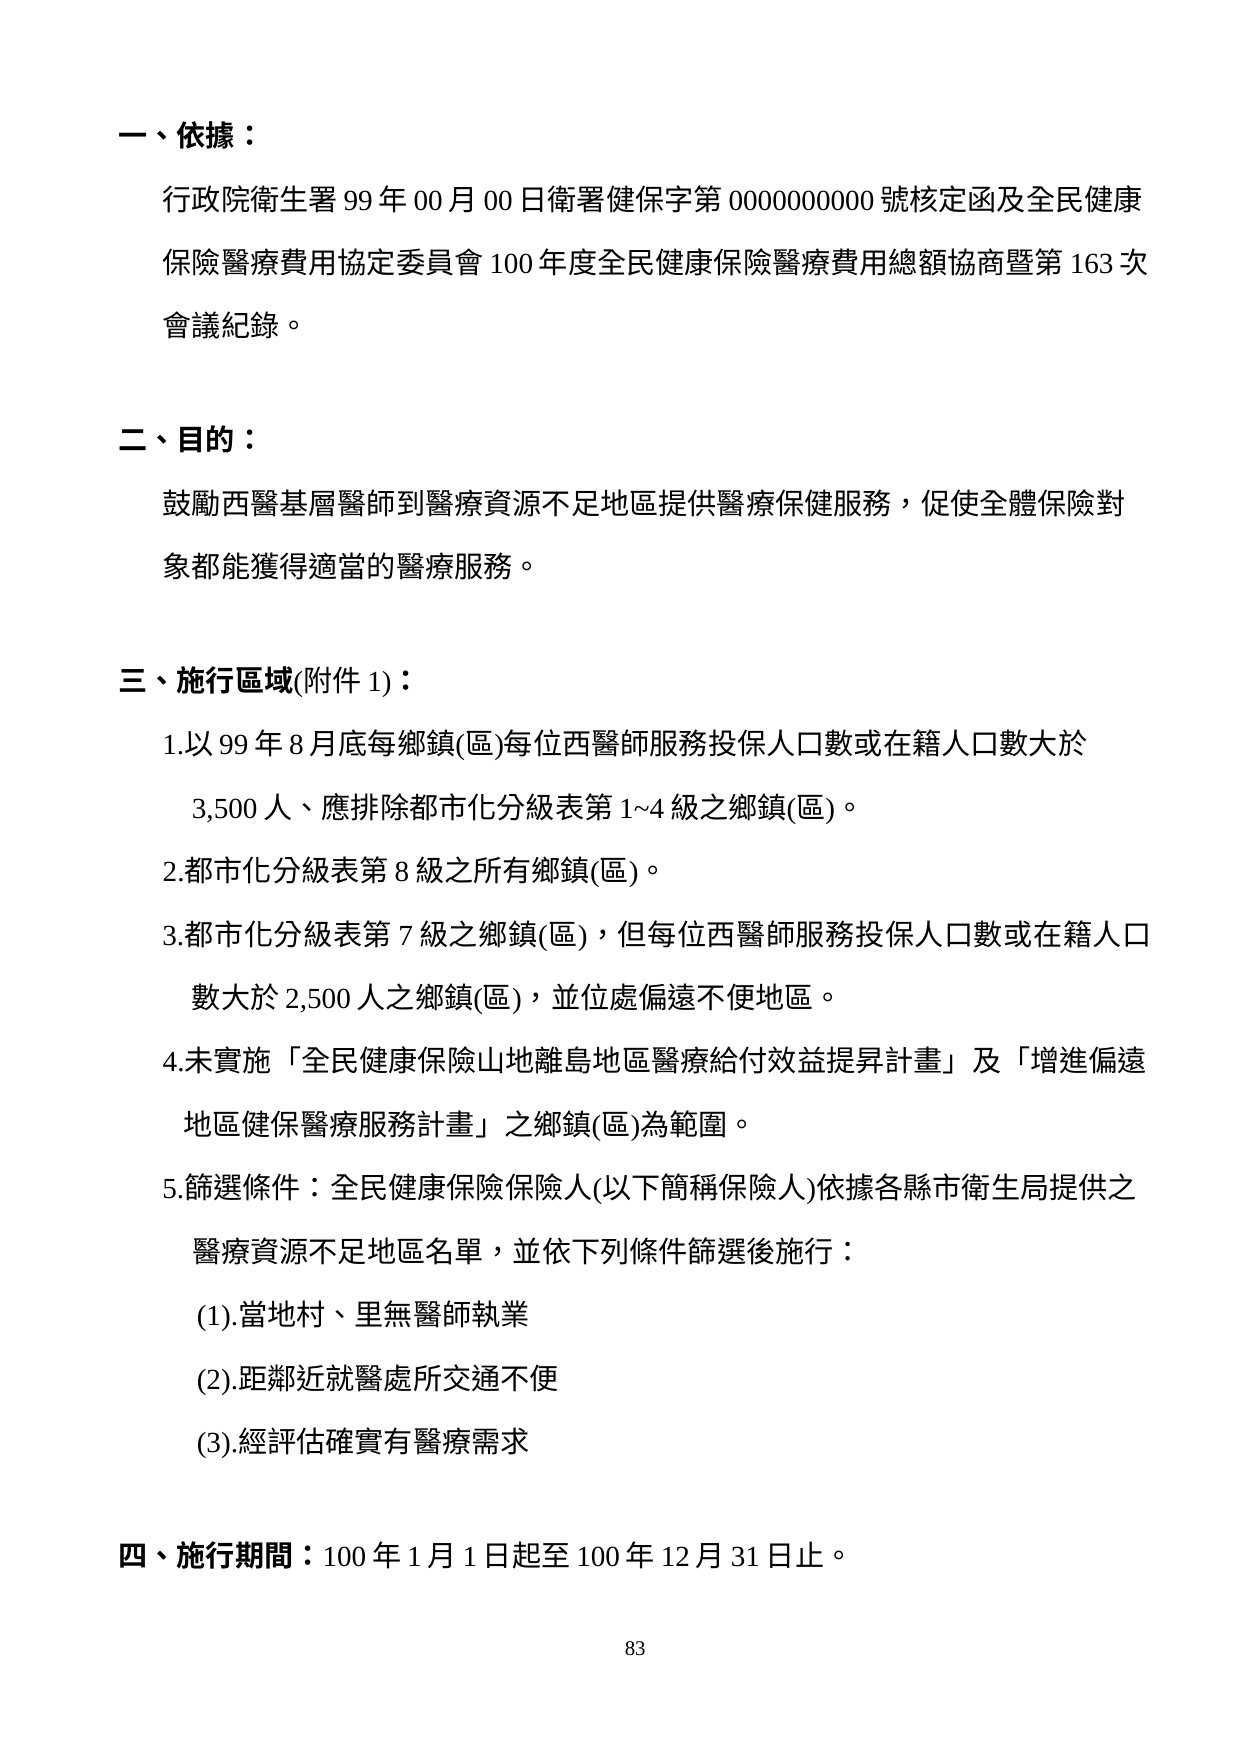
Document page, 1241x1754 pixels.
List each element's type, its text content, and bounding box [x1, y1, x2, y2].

text 二、目的： [118, 417, 1152, 459]
text 四、施行期間：100年1月1日起至100年12月31日止。 [118, 1532, 1152, 1575]
text 4.未實施「全民健康保險山地離島地區醫療給付效益提昇計畫」及「增進偏遠地區健保醫療服務計畫」之鄉鎮(區)為範圍。 [162, 1038, 1152, 1144]
text 鼓勵西醫基層醫師到醫療資源不足地區提供醫療保健服務，促使全體保險對象都能獲得適當的醫療服務。 [162, 480, 1152, 586]
text 2.都市化分級表第8級之所有鄉鎮(區)。 [162, 848, 1152, 890]
text (1).當地村、里無醫師執業 [162, 1292, 1152, 1334]
text 5.篩選條件：全民健康保險保險人(以下簡稱保險人)依據各縣市衛生局提供之醫療資源不足地區名單，並依下列條件篩選後施行： [162, 1165, 1152, 1271]
text 三、施行區域(附件1)： [118, 657, 1152, 700]
text 行政院衛生署99年00月00日衛署健保字第0000000000號核定函及全民健康保險醫療費用協定委員會100年度全民健康保險醫療費用總額協商暨第163次會議紀錄。 [162, 176, 1152, 345]
text 1.以99年8月底每鄉鎮(區)每位西醫師服務投保人口數或在籍人口數大於3,500人、應排除都市化分級表第1~4級之鄉鎮(區)。 [162, 721, 1152, 827]
text (3).經評估確實有醫療需求 [162, 1419, 1152, 1461]
text (2).距鄰近就醫處所交通不便 [162, 1355, 1152, 1397]
text 一、依據： [118, 113, 1152, 155]
text 3.都市化分級表第7級之鄉鎮(區)，但每位西醫師服務投保人口數或在籍人口數大於2,500人之鄉鎮(區)，並位處偏遠不便地區。 [162, 911, 1152, 1017]
